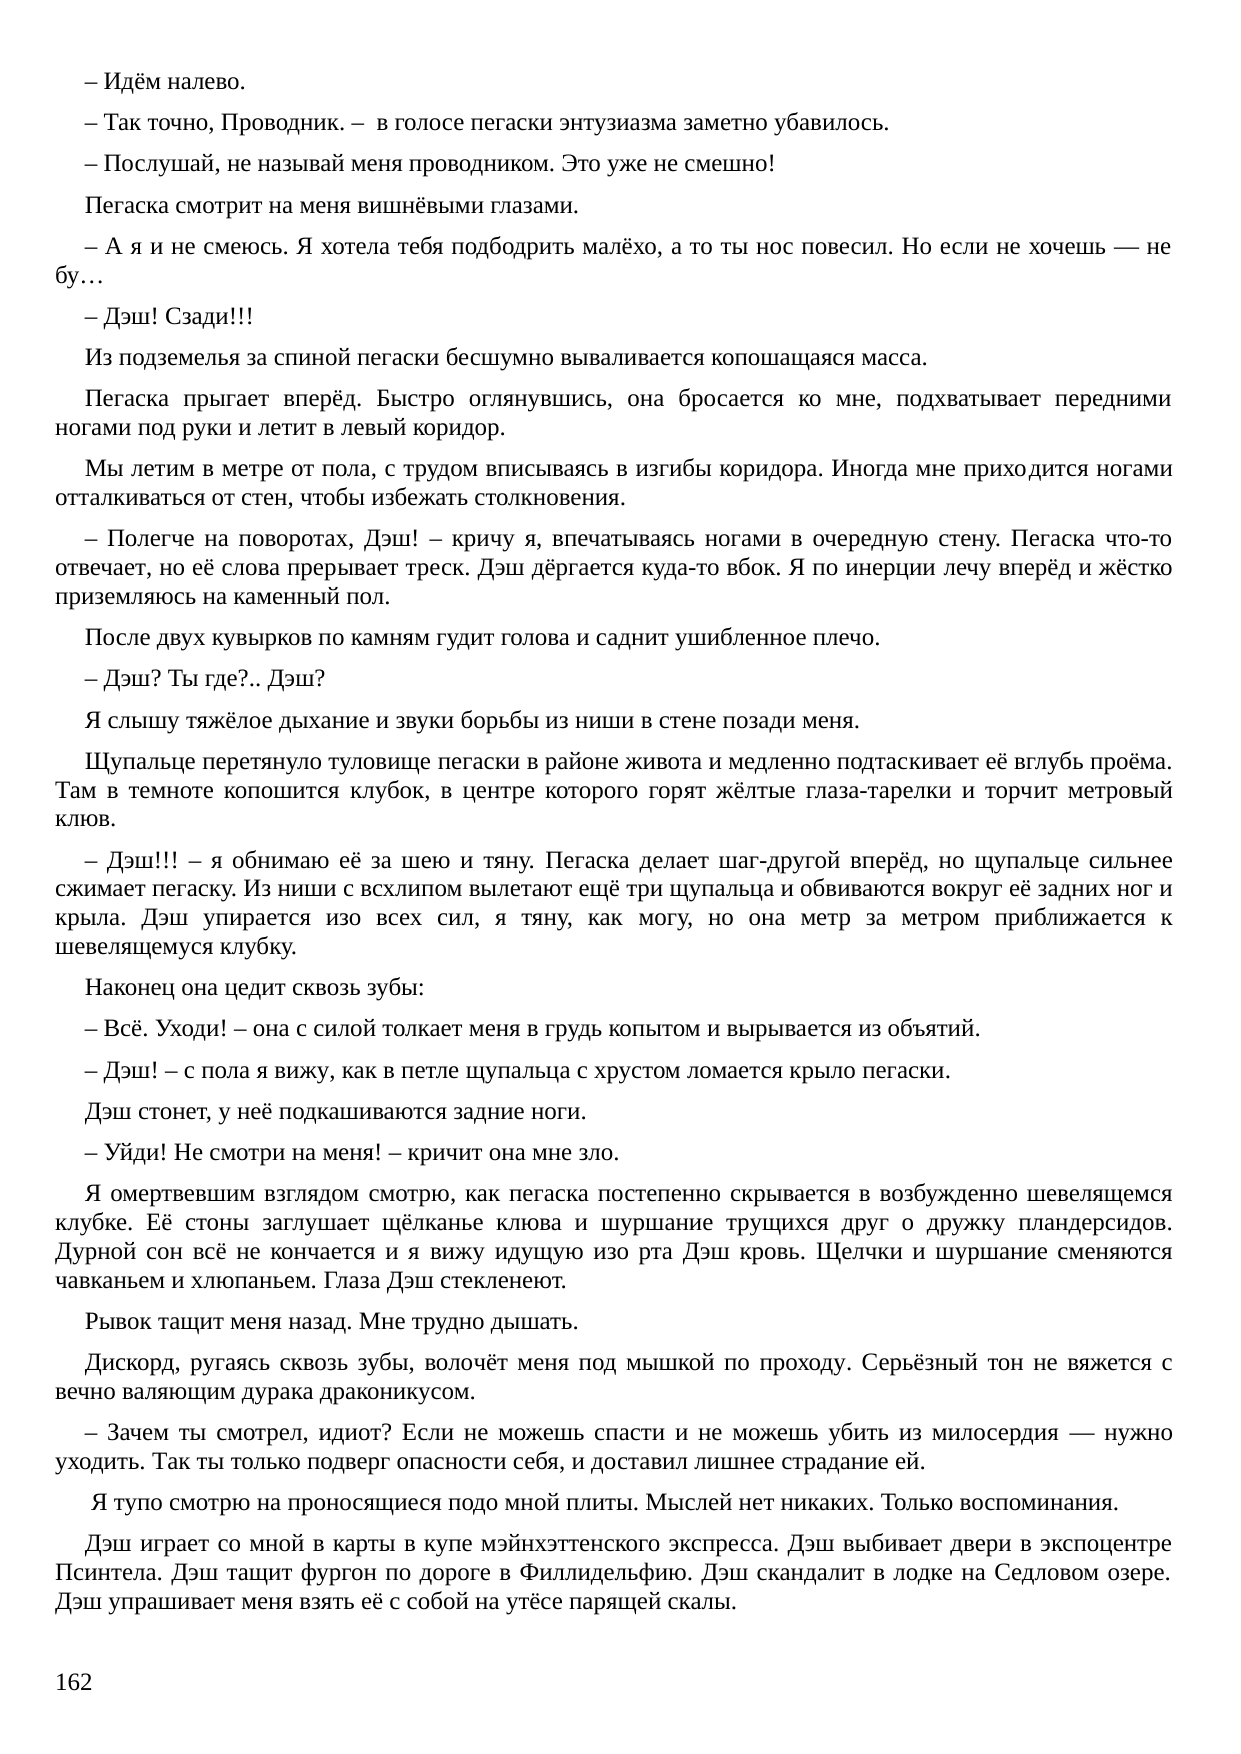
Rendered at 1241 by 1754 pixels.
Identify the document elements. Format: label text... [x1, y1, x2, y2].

text Дэш играет со мной в карты в купе мэйнхэттенского экспресса. Дэш выбивает двери в экспоцентре Псинтела. Дэш тащит фургон по дороге в Филлидельфию. Дэш скандалит в лодке на Седловом озере. Дэш упрашивает меня взять её с собой на утёсе парящей скалы. [55, 1528, 1173, 1615]
text – Дэш! Сзади!!! [55, 301, 1173, 330]
text – Так точно, Проводник. – в голосе пегаски энтузиазма заметно убавилось. [55, 107, 1173, 136]
text Мы летим в метре от пола, с трудом вписываясь в изгибы коридора. Иногда мне приходится ногами отталкиваться от стен, чтобы избежать столкновения. [55, 453, 1173, 511]
text – Дэш!!! – я обнимаю её за шею и тяну. Пегаска делает шаг-другой вперёд, но щупальце сильнее сжимает пегаску. Из ниши с всхлипом вылетают ещё три щупальца и обвиваются вокруг её задних ног и крыла. Дэш упирается изо всех сил, я тяну, как могу, но она метр за метром приближается к шевелящемуся клубку. [55, 845, 1173, 960]
text – Зачем ты смотрел, идиот? Если не можешь спасти и не можешь убить из милосердия — нужно уходить. Так ты только подверг опасности себя, и доставил лишнее страдание ей. [55, 1417, 1173, 1475]
text Пегаска прыгает вперёд. Быстро оглянувшись, она бросается ко мне, подхватывает передними ногами под руки и летит в левый коридор. [55, 383, 1173, 441]
text Пегаска смотрит на меня вишнёвыми глазами. [55, 190, 1173, 218]
text Из подземелья за спиной пегаски бесшумно вываливается копошащаяся масса. [55, 342, 1173, 371]
text – Идём налево. [55, 66, 1173, 95]
text Наконец она цедит сквозь зубы: [55, 972, 1173, 1001]
text Я омертвевшим взглядом смотрю, как пегаска постепенно скрывается в возбужденно шевелящемся клубке. Её стоны заглушает щёлканье клюва и шуршание трущихся друг о дружку пландерсидов. Дурной сон всё не кончается и я вижу идущую изо рта Дэш кровь. Щелчки и шуршание сменяются чавканьем и хлюпаньем. Глаза Дэш стекленеют. [55, 1178, 1173, 1293]
text Дэш стонет, у неё подкашиваются задние ноги. [55, 1096, 1173, 1125]
text Я тупо смотрю на проносящиеся подо мной плиты. Мыслей нет никаких. Только воспоминания. [55, 1487, 1173, 1516]
text Рывок тащит меня назад. Мне трудно дышать. [55, 1306, 1173, 1335]
text После двух кувырков по камням гудит голова и саднит ушибленное плечо. [55, 622, 1173, 651]
text – Уйди! Не смотри на меня! – кричит она мне зло. [55, 1137, 1173, 1166]
text Щупальце перетянуло туловище пегаски в районе живота и медленно подтаскивает её вглубь проёма. Там в темноте копошится клубок, в центре которого горят жёлтые глаза-тарелки и торчит метровый клюв. [55, 746, 1173, 832]
text Я слышу тяжёлое дыхание и звуки борьбы из ниши в стене позади меня. [55, 705, 1173, 733]
text Дискорд, ругаясь сквозь зубы, волочёт меня под мышкой по проходу. Серьёзный тон не вяжется с вечно валяющим дурака драконикусом. [55, 1347, 1173, 1405]
text – Дэш? Ты где?.. Дэш? [55, 663, 1173, 692]
text – Полегче на поворотах, Дэш! – кричу я, впечатываясь ногами в очередную стену. Пегаска что-то отвечает, но её слова прерывает треск. Дэш дёргается куда-то вбок. Я по инерции лечу вперёд и жёстко приземляюсь на каменный пол. [55, 523, 1173, 610]
text – Послушай, не называй меня проводником. Это уже не смешно! [55, 148, 1173, 177]
text – Дэш! – с пола я вижу, как в петле щупальца с хрустом ломается крыло пегаски. [55, 1055, 1173, 1083]
text – А я и не смеюсь. Я хотела тебя подбодрить малёхо, а то ты нос повесил. Но если не хочешь — не бу… [55, 231, 1173, 288]
text – Всё. Уходи! – она с силой толкает меня в грудь копытом и вырывается из объятий. [55, 1013, 1173, 1042]
